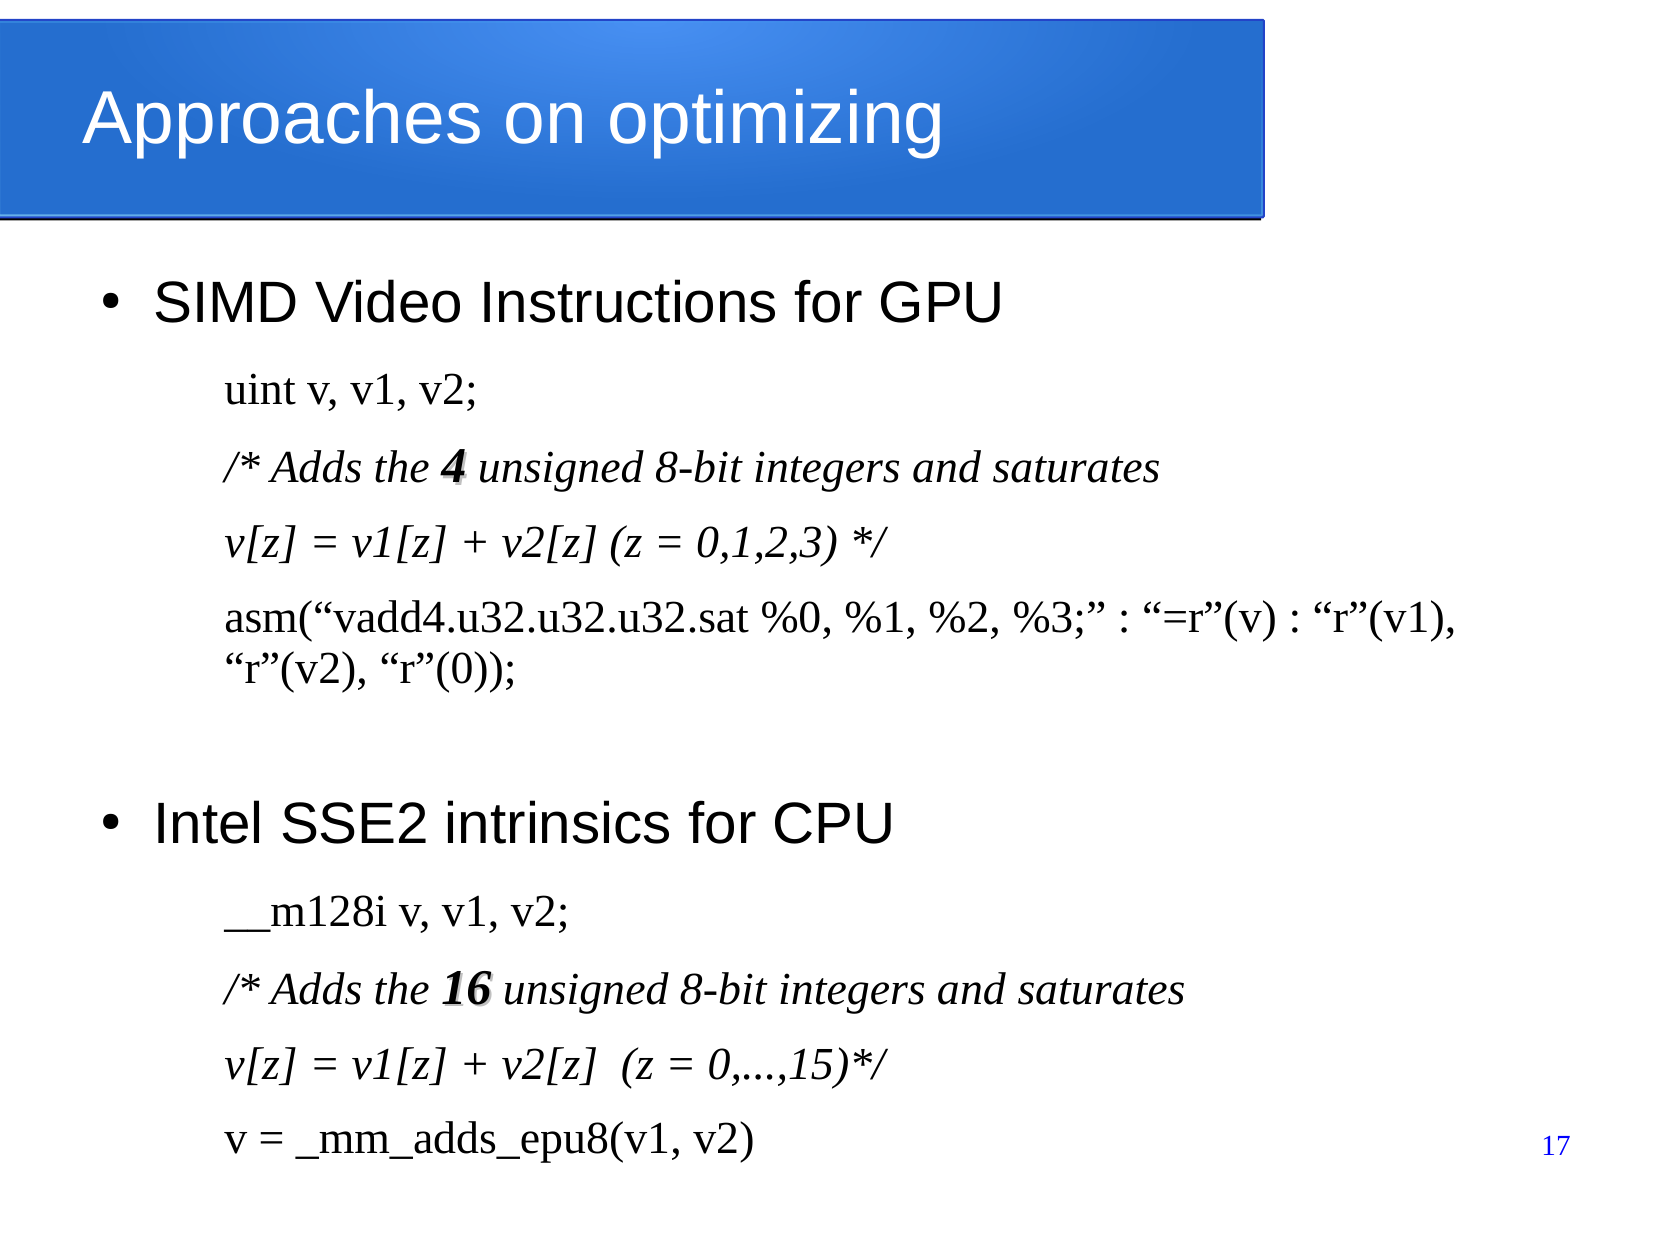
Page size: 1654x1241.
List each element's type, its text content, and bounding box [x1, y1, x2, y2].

list SIMD Video Instructions for GPU uint v, v1, v2; /* Adds the 4 unsigned 8-bit integers and saturates v[z] = v1[z] + v2[z] (z = 0,1,2,3) */ asm(“vadd4.u32.u32.u32.sat %0, %1, %2, %3;” : “=r”(v) : “r”(v1), “r”(v2), “r”(0)); Intel SSE2 intrinsics for CPU __m128i v, v1, v2; /* Adds the 16 unsigned 8-bit integers and saturates v[z] = v1[z] + v2[z] (z = 0,...,15)*/ v = _mm_adds_epu8(v1, v2) [82, 269, 1538, 1201]
title Approaches on optimizing [82, 25, 1250, 210]
